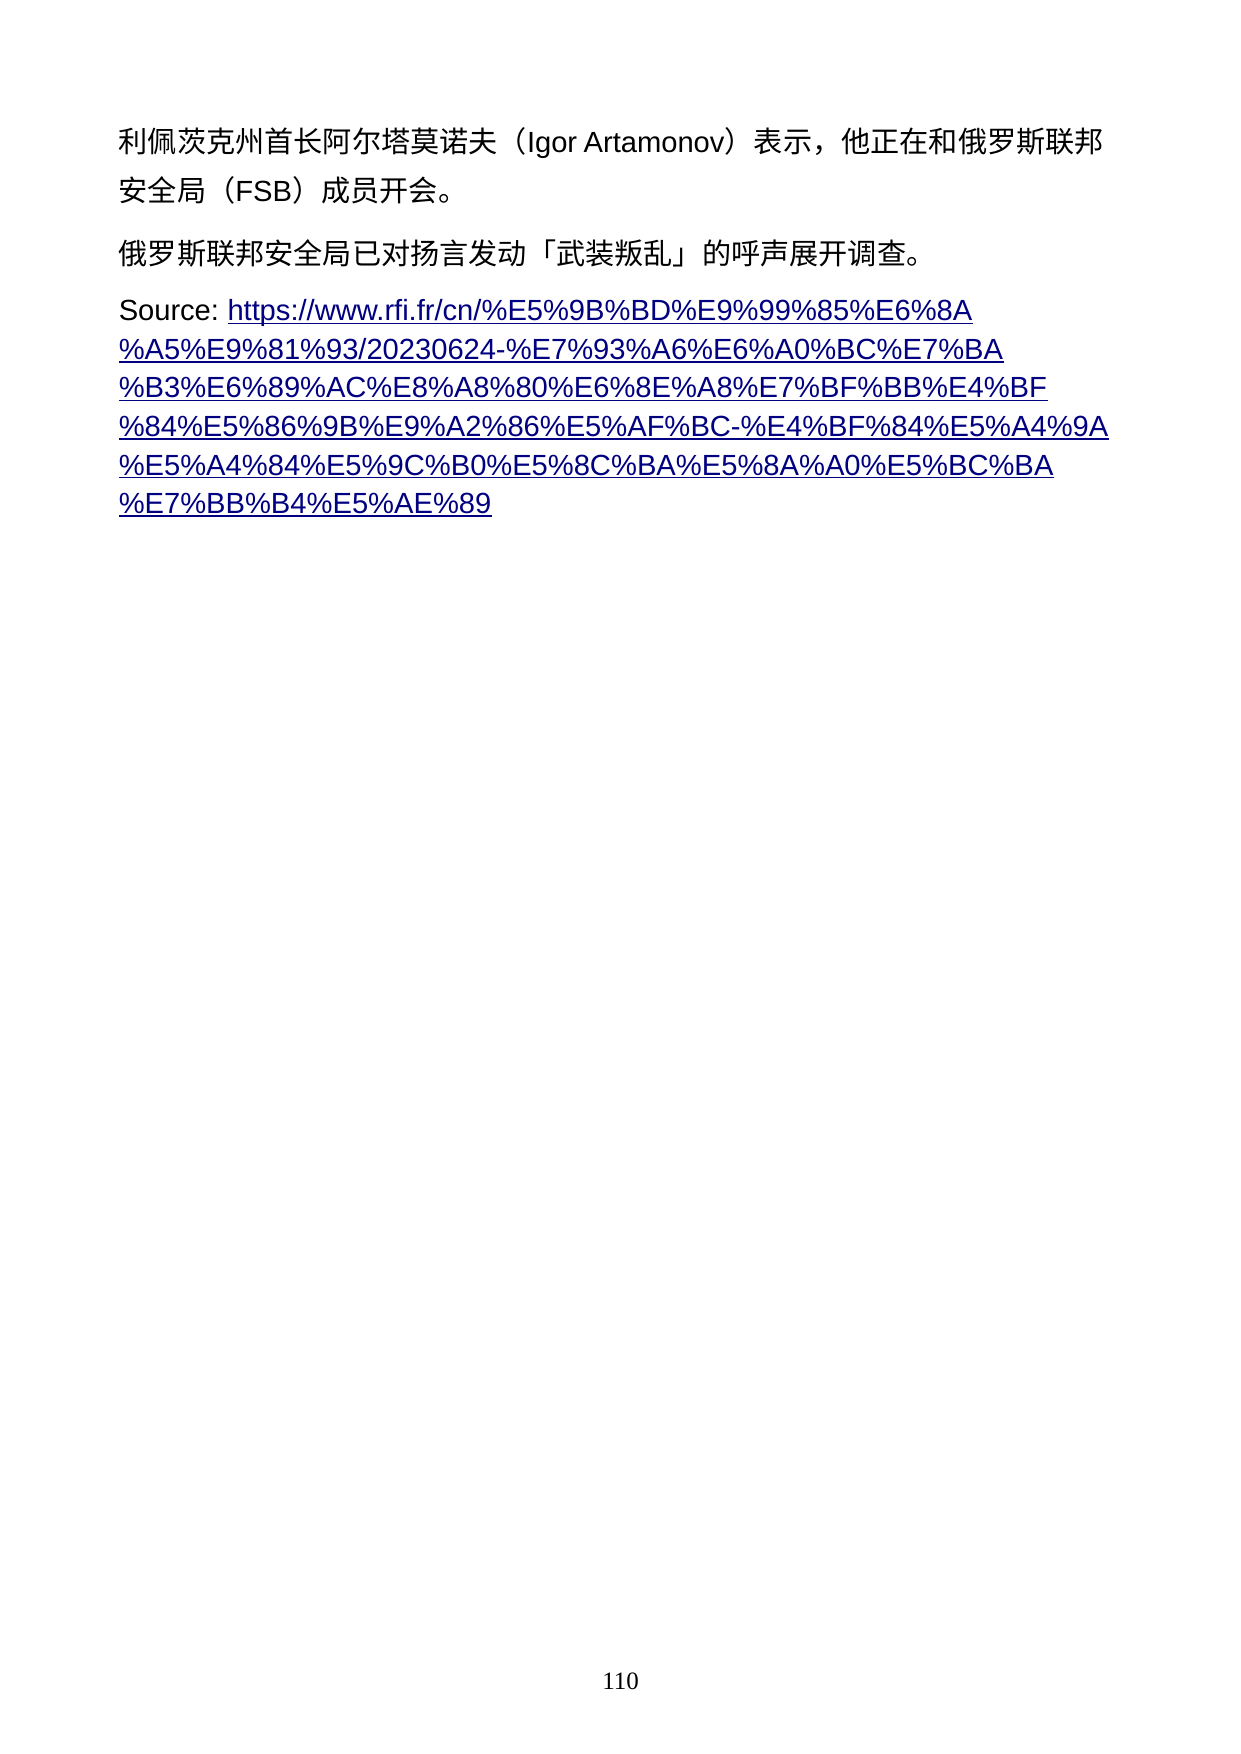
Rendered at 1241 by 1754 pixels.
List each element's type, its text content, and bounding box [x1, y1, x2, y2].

text 利佩茨克州首长阿尔塔莫诺夫（Igor Artamonov）表示，他正在和俄罗斯联邦安全局（FSB）成员开会。 [118, 118, 1122, 209]
text 俄罗斯联邦安全局已对扬言发动「武装叛乱」的呼声展开调查。 [118, 230, 1122, 272]
text Source: https://www.rfi.fr/cn/%E5%9B%BD%E9%99%85%E6%8A%A5%E9%81%93/20230624-%E7%93%A6%E6%A0%BC%E7%BA%B3%E6%89%AC%E8%A8%80%E6%8E%A8%E7%BF%BB%E4%BF%84%E5%86%9B%E9%A2%86%E5%AF%BC-%E4%BF%84%E5%A4%9A%E5%A4%84%E5%9C%B0%E5%8C%BA%E5%8A%A0%E5%BC%BA%E7%BB%B4%E5%AE%89 [118, 293, 1122, 519]
